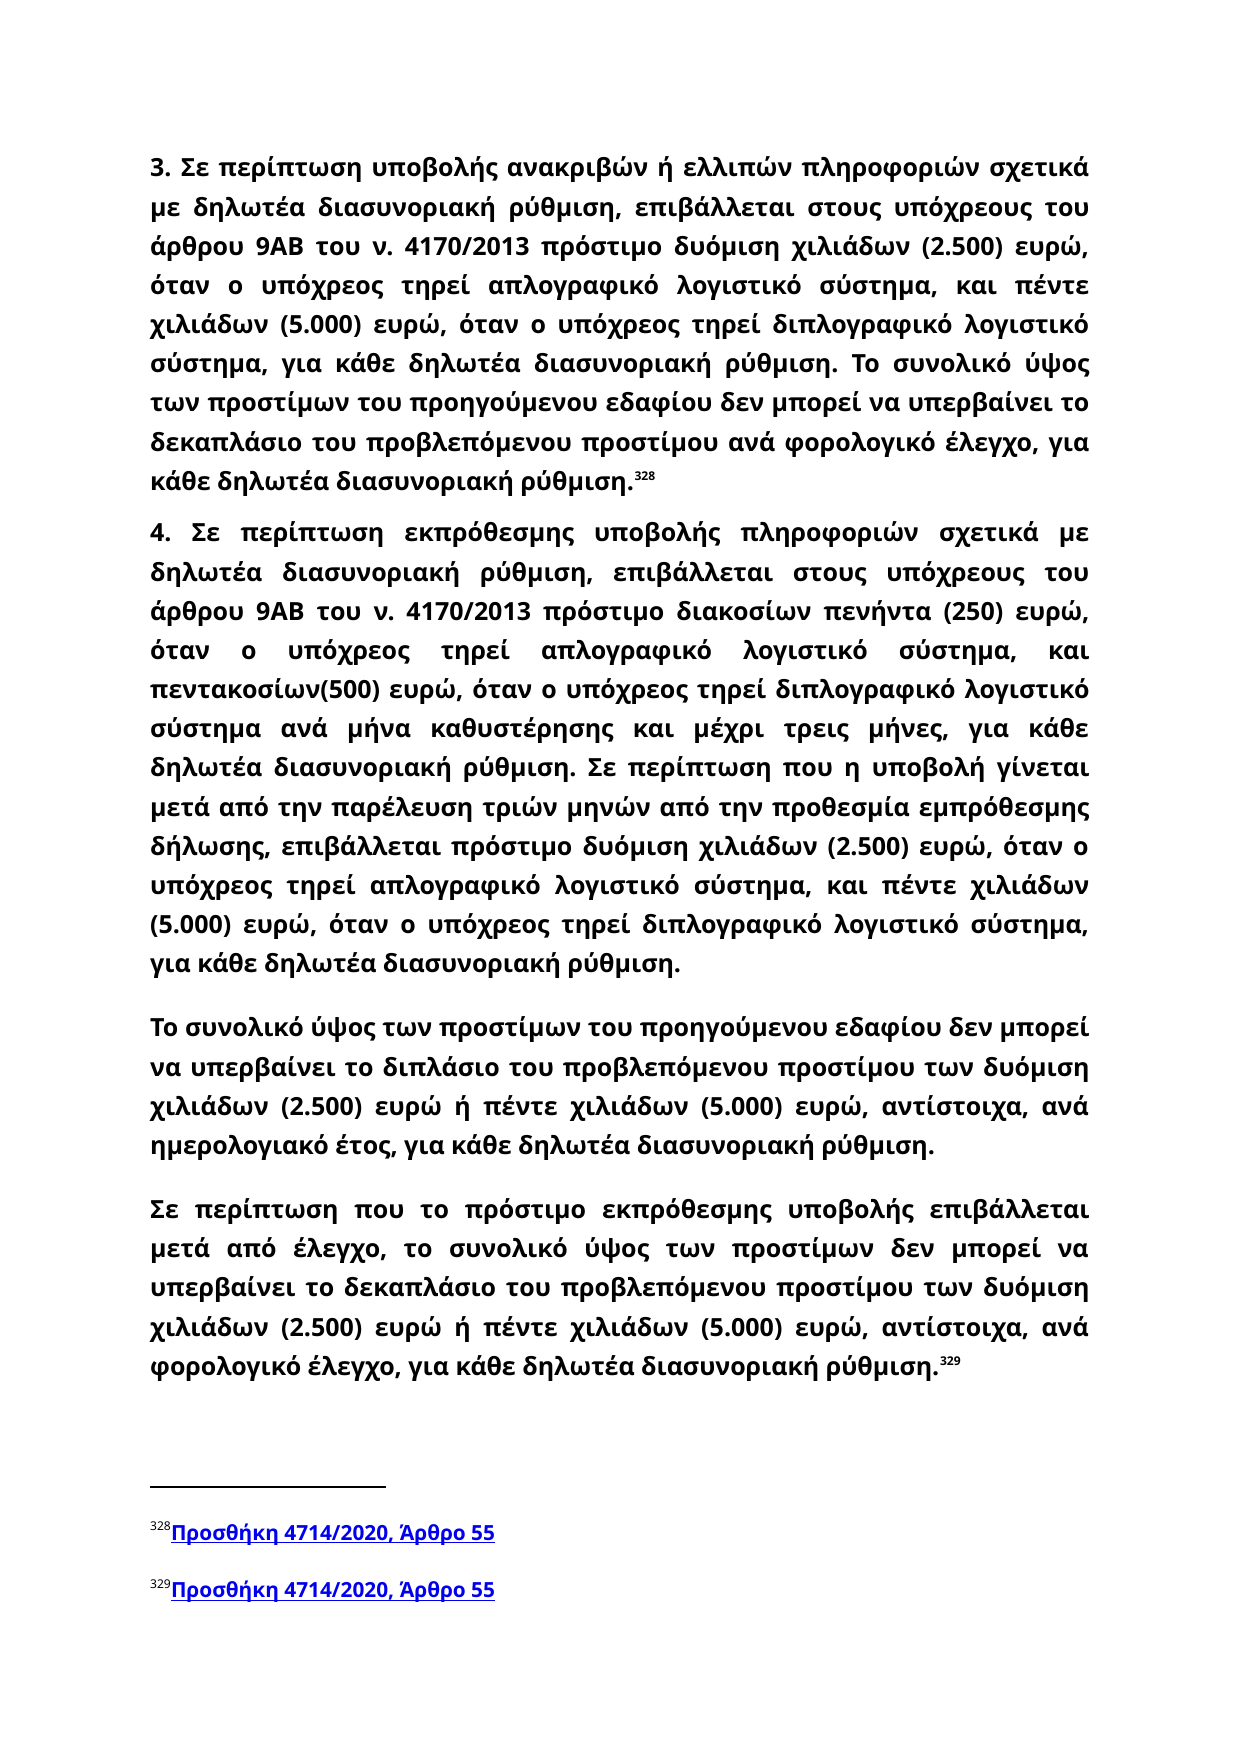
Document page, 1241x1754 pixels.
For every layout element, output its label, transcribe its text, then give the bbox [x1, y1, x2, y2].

text Σε περίπτωση που το πρόστιμο εκπρόθεσμης υποβολής επιβάλλεται μετά από έλεγχο, το συνολικό ύψος των προστίμων δεν μπορεί να υπερβαίνει το δεκαπλάσιο του προβλεπόμενου προστίμου των δυόμιση χιλιάδων (2.500) ευρώ ή πέντε χιλιάδων (5.000) ευρώ, αντίστοιχα, ανά φορολογικό έλεγχο, για κάθε δηλωτέα διασυνοριακή ρύθμιση. [150, 1192, 1090, 1382]
text Προσθήκη 4714/2020, Άρθρο 55 [150, 1576, 1090, 1604]
text Το συνολικό ύψος των προστίμων του προηγούμενου εδαφίου δεν μπορεί να υπερβαίνει το διπλάσιο του προβλεπόμενου προστίμου των δυόμιση χιλιάδων (2.500) ευρώ ή πέντε χιλιάδων (5.000) ευρώ, αντίστοιχα, ανά ημερολογιακό έτος, για κάθε δηλωτέα διασυνοριακή ρύθμιση. [150, 1010, 1090, 1162]
text 4. Σε περίπτωση εκπρόθεσμης υποβολής πληροφοριών σχετικά με δηλωτέα διασυνοριακή ρύθμιση, επιβάλλεται στους υπόχρεους του άρθρου 9ΑΒ του ν. 4170/2013 πρόστιμο διακοσίων πενήντα (250) ευρώ, όταν ο υπόχρεος τηρεί απλογραφικό λογιστικό σύστημα, και πεντακοσίων(500) ευρώ, όταν ο υπόχρεος τηρεί διπλογραφικό λογιστικό σύστημα ανά μήνα καθυστέρησης και μέχρι τρεις μήνες, για κάθε δηλωτέα διασυνοριακή ρύθμιση. Σε περίπτωση που η υποβολή γίνεται μετά από την παρέλευση τριών μηνών από την προθεσμία εμπρόθεσμης δήλωσης, επιβάλλεται πρόστιμο δυόμιση χιλιάδων (2.500) ευρώ, όταν ο υπόχρεος τηρεί απλογραφικό λογιστικό σύστημα, και πέντε χιλιάδων (5.000) ευρώ, όταν ο υπόχρεος τηρεί διπλογραφικό λογιστικό σύστημα, για κάθε δηλωτέα διασυνοριακή ρύθμιση. [150, 515, 1090, 980]
text 3. Σε περίπτωση υποβολής ανακριβών ή ελλιπών πληροφοριών σχετικά με δηλωτέα διασυνοριακή ρύθμιση, επιβάλλεται στους υπόχρεους του άρθρου 9ΑΒ του ν. 4170/2013 πρόστιμο δυόμιση χιλιάδων (2.500) ευρώ, όταν ο υπόχρεος τηρεί απλογραφικό λογιστικό σύστημα, και πέντε χιλιάδων (5.000) ευρώ, όταν ο υπόχρεος τηρεί διπλογραφικό λογιστικό σύστημα, για κάθε δηλωτέα διασυνοριακή ρύθμιση. Το συνολικό ύψος των προστίμων του προηγούμενου εδαφίου δεν μπορεί να υπερβαίνει το δεκαπλάσιο του προβλεπόμενου προστίμου ανά φορολογικό έλεγχο, για κάθε δηλωτέα διασυνοριακή ρύθμιση. [150, 150, 1090, 497]
text Προσθήκη 4714/2020, Άρθρο 55 [150, 1518, 1090, 1546]
